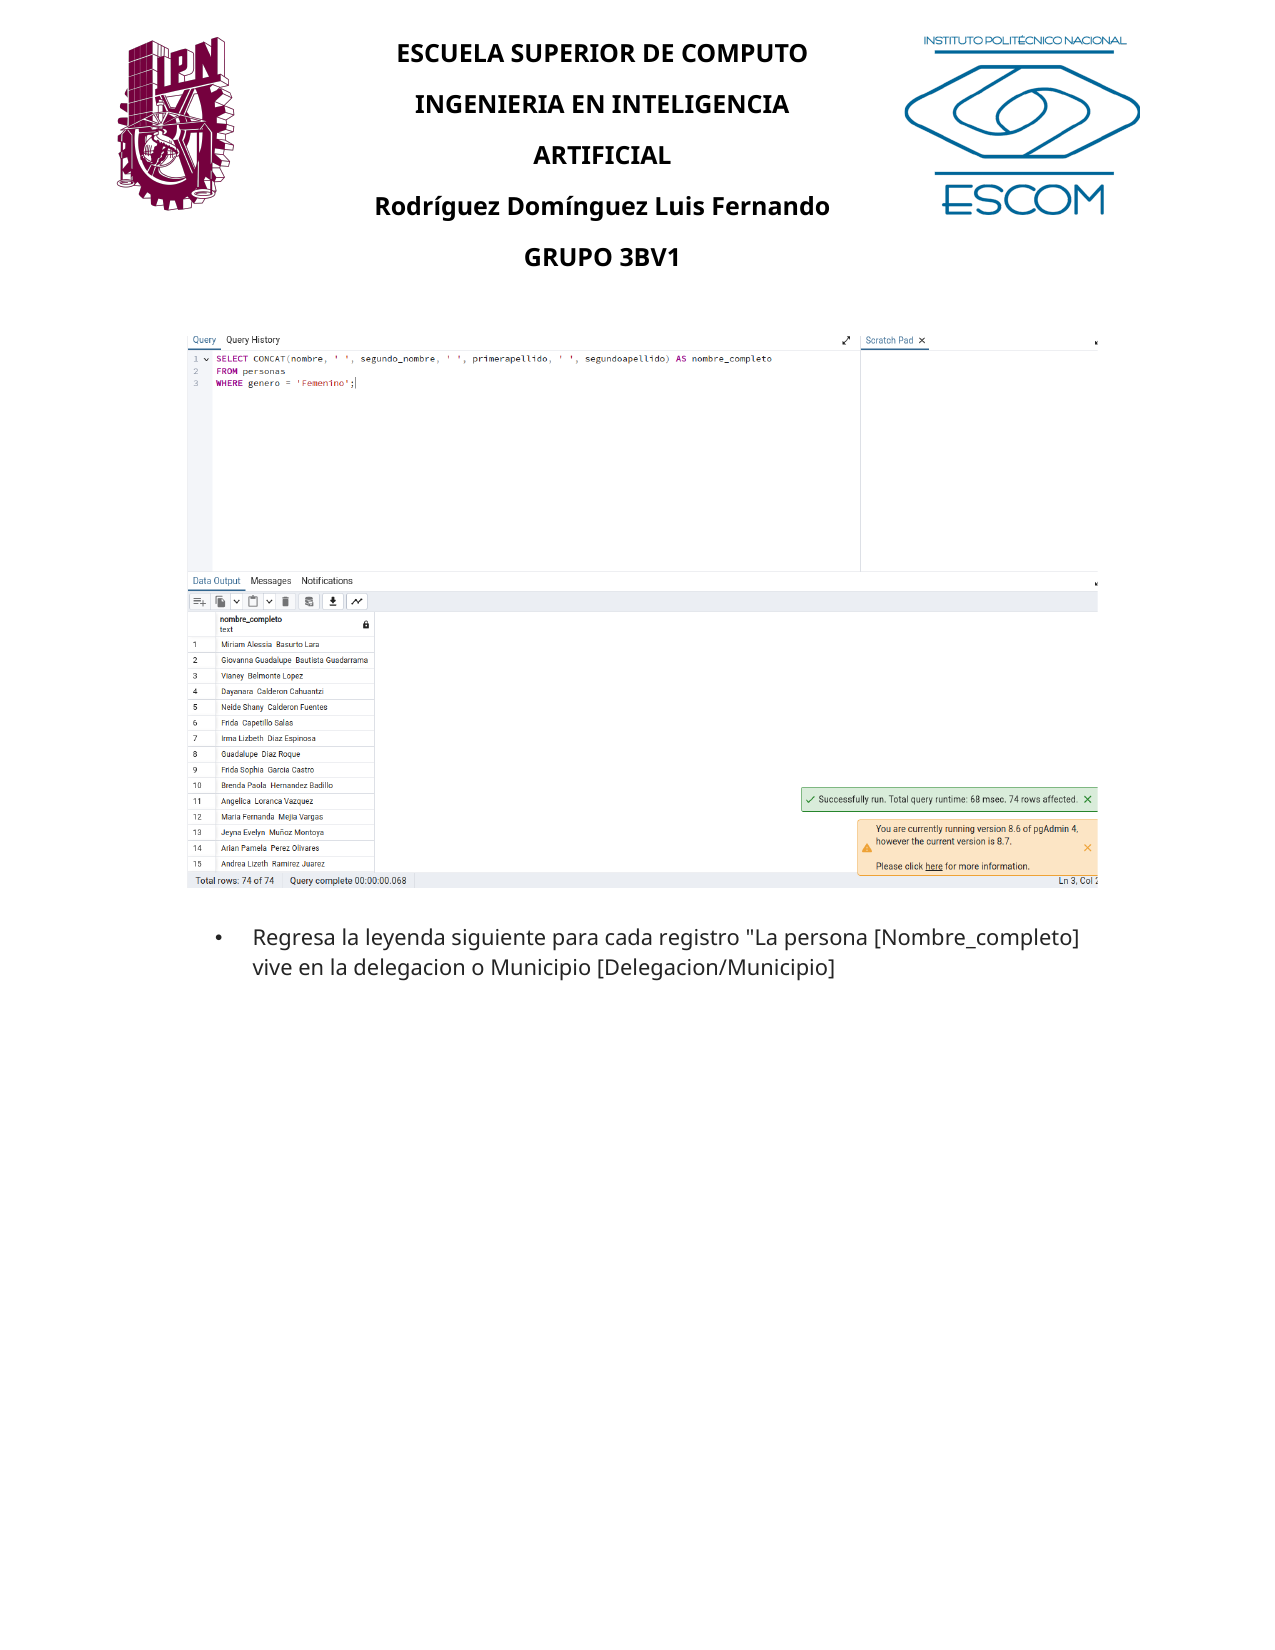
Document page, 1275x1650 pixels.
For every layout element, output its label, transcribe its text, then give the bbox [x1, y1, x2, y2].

picture [1038, 188, 1067, 211]
picture [904, 35, 1140, 108]
picture [114, 35, 245, 214]
picture [1000, 93, 1044, 130]
picture [904, 117, 1140, 215]
picture [909, 69, 1087, 154]
picture [1031, 209, 1045, 215]
list Regresa la leyenda siguiente para cada registro "La persona [Nombre_completo] vive en la delegacion o Municipio [Delegacion/Municipio] [215, 922, 1098, 982]
picture [1078, 192, 1100, 215]
picture [177, 336, 1098, 888]
picture [957, 69, 1137, 154]
